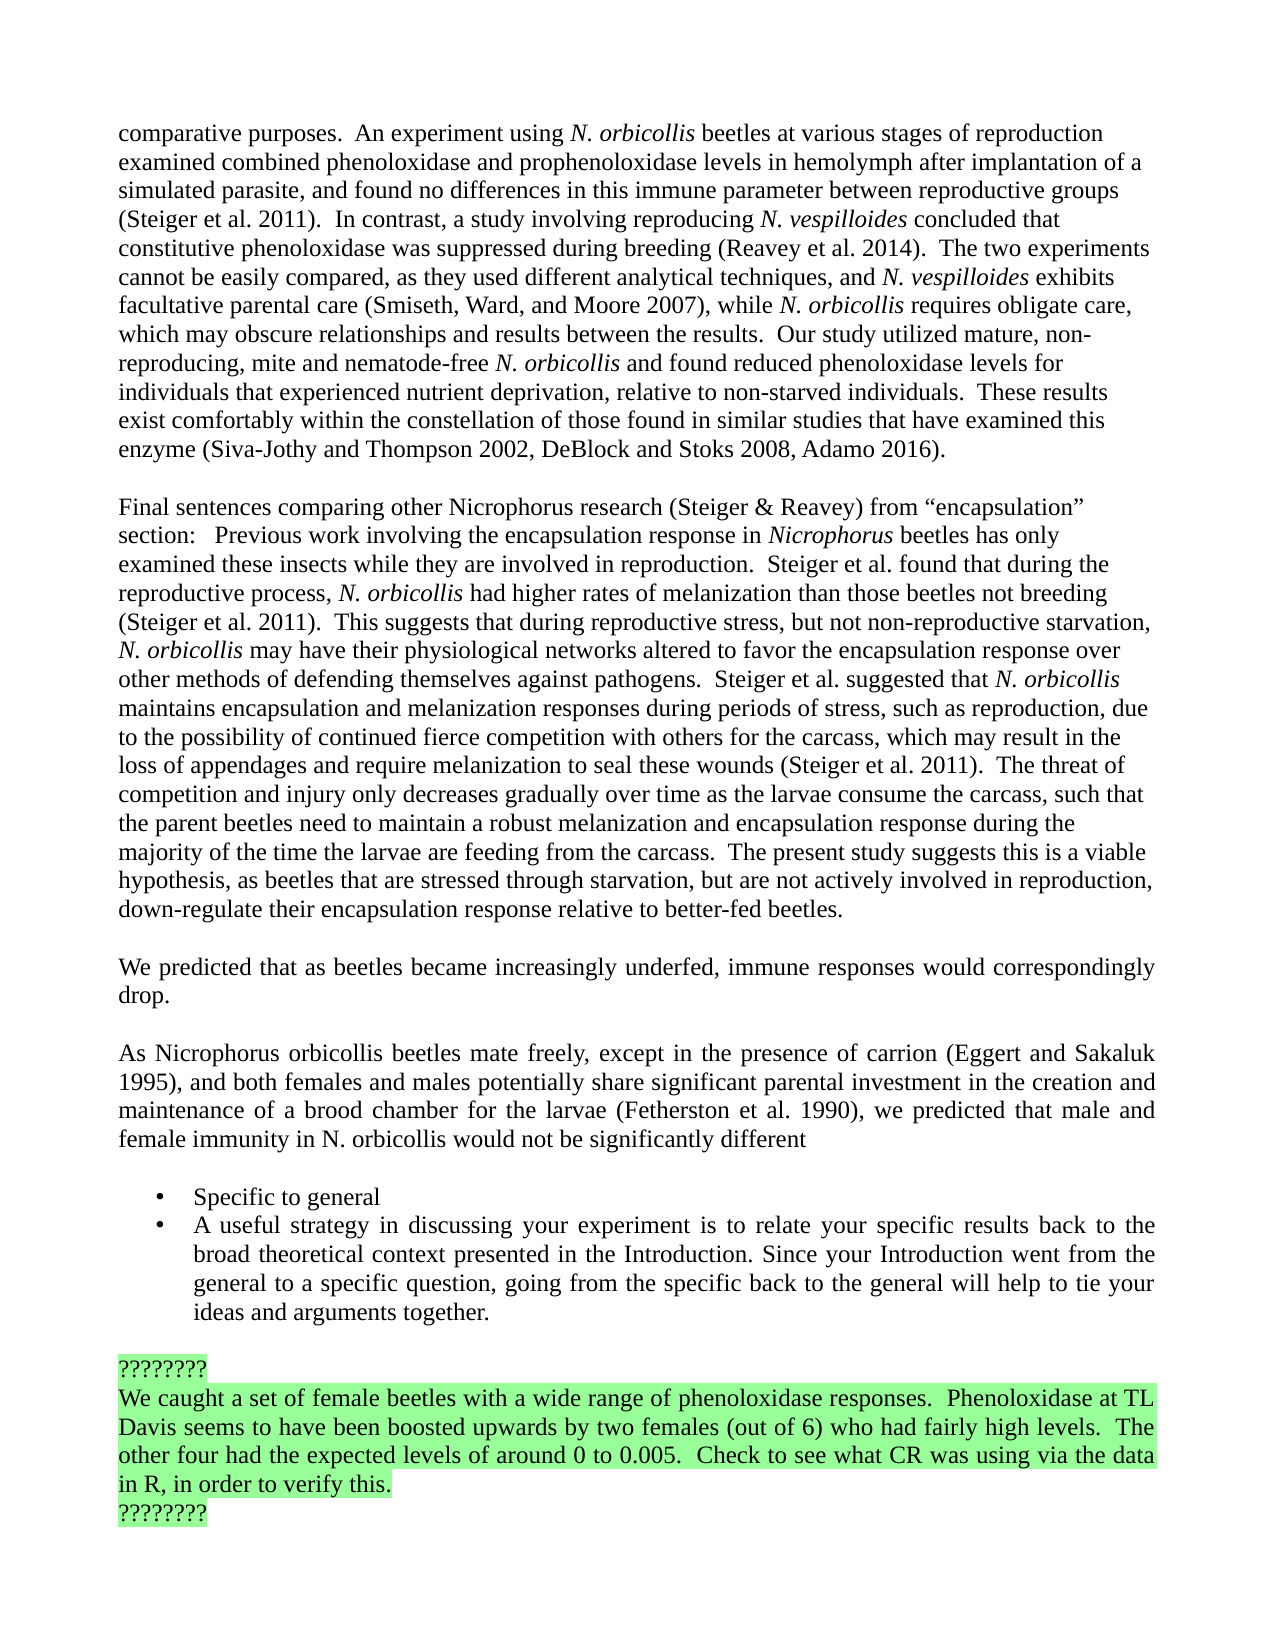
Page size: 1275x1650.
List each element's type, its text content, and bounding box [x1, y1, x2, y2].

text As Nicrophorus orbicollis beetles mate freely, except in the presence of carrion (Eggert and Sakaluk 1995), and both females and males potentially share significant parental investment in the creation and maintenance of a brood chamber for the larvae (Fetherston et al. 1990), we predicted that male and female immunity in N. orbicollis would not be significantly different [118, 1038, 1157, 1153]
list A useful strategy in discussing your experiment is to relate your specific results back to the broad theoretical context presented in the Introduction. Since your Introduction went from the general to a specific question, going from the specific back to the general will help to tie your ideas and arguments together. [156, 1211, 1157, 1326]
text comparative purposes. An experiment using N. orbicollis beetles at various stages of reproduction examined combined phenoloxidase and prophenoloxidase levels in hemolymph after implantation of a simulated parasite, and found no differences in this immune parameter between reproductive groups (Steiger et al. 2011). In contrast, a study involving reproducing N. vespilloides concluded that constitutive phenoloxidase was suppressed during breeding (Reavey et al. 2014). The two experiments cannot be easily compared, as they used different analytical techniques, and N. vespilloides exhibits facultative parental care (Smiseth, Ward, and Moore 2007), while N. orbicollis requires obligate care, which may obscure relationships and results between the results. Our study utilized mature, non-reproducing, mite and nematode-free N. orbicollis and found reduced phenoloxidase levels for individuals that experienced nutrient deprivation, relative to non-starved individuals. These results exist comfortably within the constellation of those found in similar studies that have examined this enzyme (Siva-Jothy and Thompson 2002, DeBlock and Stoks 2008, Adamo 2016). [118, 118, 1157, 463]
text Final sentences comparing other Nicrophorus research (Steiger & Reavey) from “encapsulation” section: Previous work involving the encapsulation response in Nicrophorus beetles has only examined these insects while they are involved in reproduction. Steiger et al. found that during the reproductive process, N. orbicollis had higher rates of melanization than those beetles not breeding (Steiger et al. 2011). This suggests that during reproductive stress, but not non-reproductive starvation, N. orbicollis may have their physiological networks altered to favor the encapsulation response over other methods of defending themselves against pathogens. Steiger et al. suggested that N. orbicollis maintains encapsulation and melanization responses during periods of stress, such as reproduction, due to the possibility of continued fierce competition with others for the carcass, which may result in the loss of appendages and require melanization to seal these wounds (Steiger et al. 2011). The threat of competition and injury only decreases gradually over time as the larvae consume the carcass, such that the parent beetles need to maintain a robust melanization and encapsulation response during the majority of the time the larvae are feeding from the carcass. The present study suggests this is a viable hypothesis, as beetles that are stressed through starvation, but are not actively involved in reproduction, down-regulate their encapsulation response relative to better-fed beetles. [118, 492, 1157, 923]
text We caught a set of female beetles with a wide range of phenoloxidase responses. Phenoloxidase at TL Davis seems to have been boosted upwards by two females (out of 6) who had fairly high levels. The other four had the expected levels of around 0 to 0.005. Check to see what CR was using via the data in R, in order to verify this. [118, 1383, 1157, 1498]
list Specific to general [156, 1182, 1157, 1211]
text ???????? [118, 1498, 1157, 1527]
text We predicted that as beetles became increasingly underfed, immune responses would correspondingly drop. [118, 952, 1157, 1009]
text ???????? [118, 1354, 1157, 1383]
